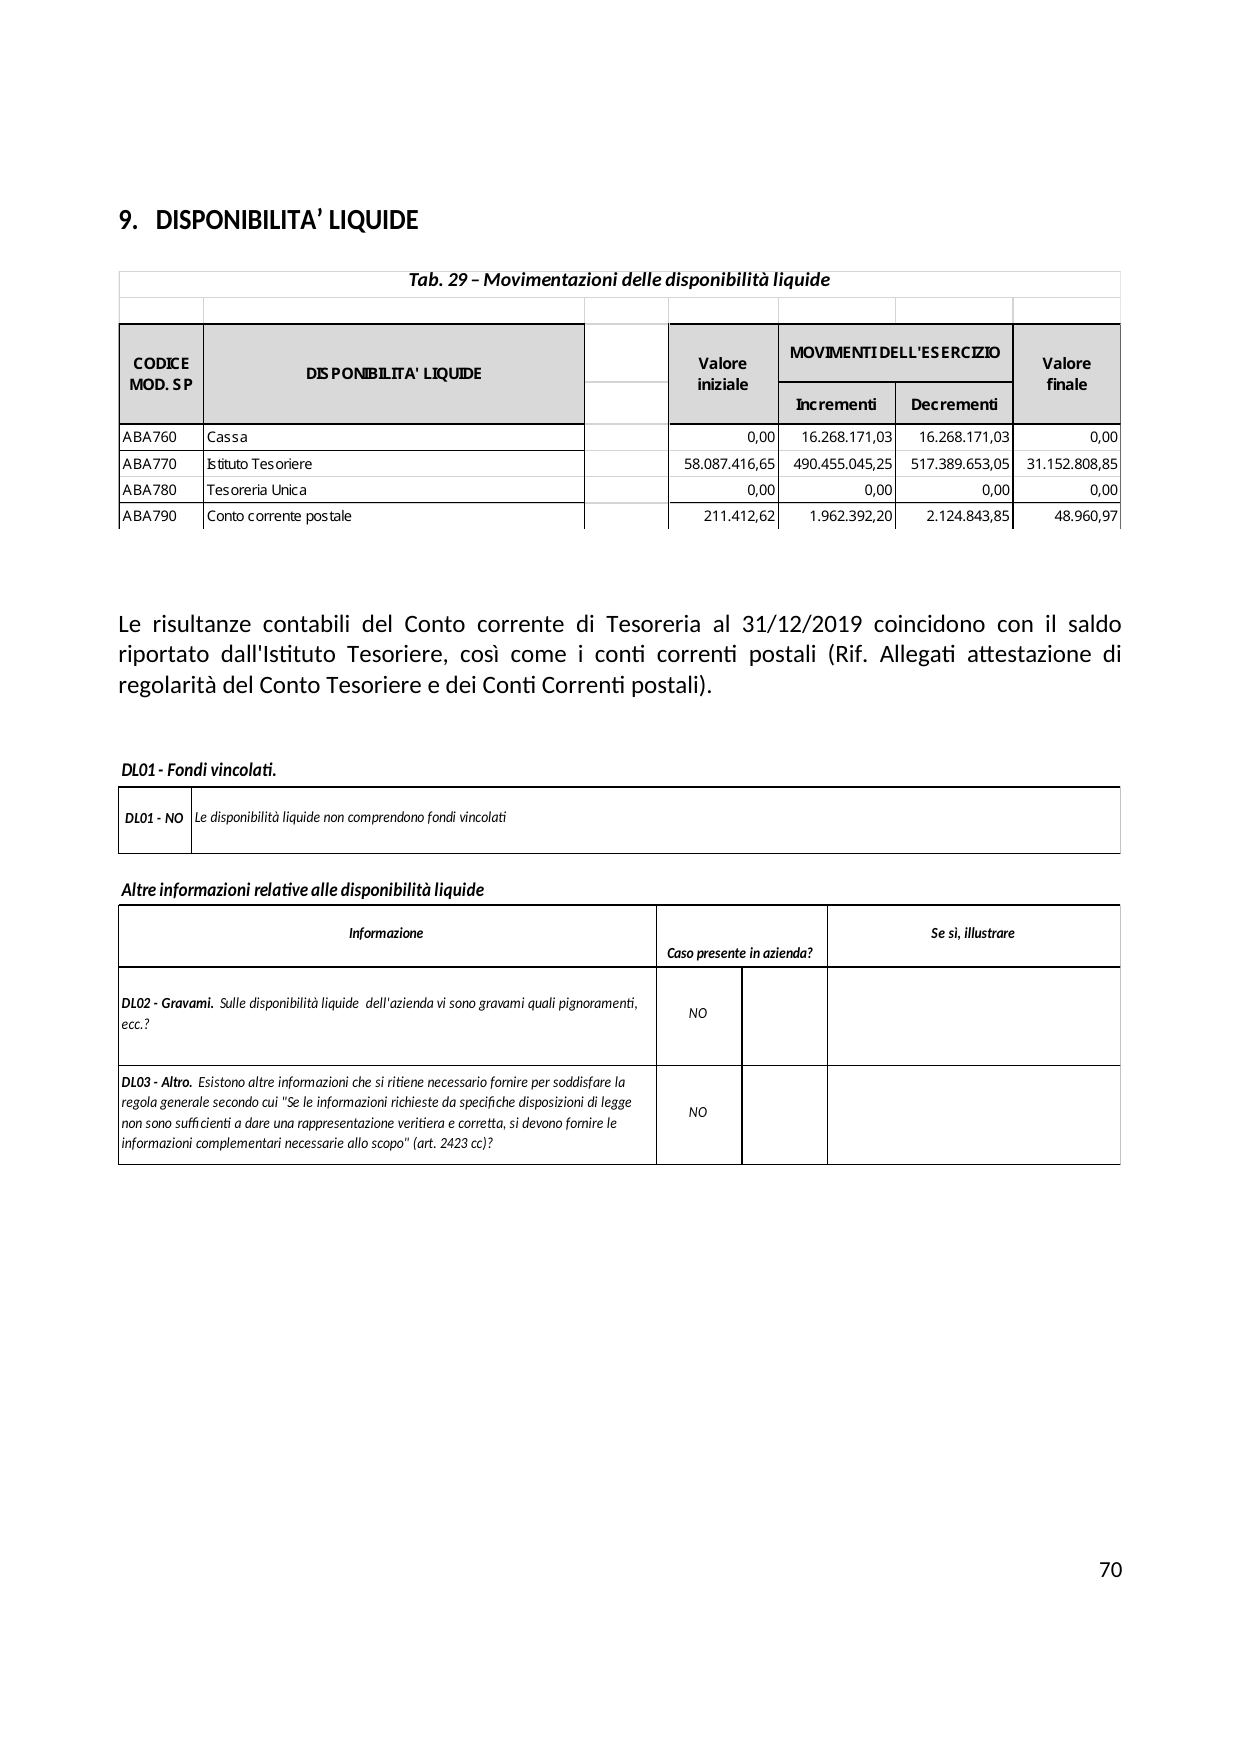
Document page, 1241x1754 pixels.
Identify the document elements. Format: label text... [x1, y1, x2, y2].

list DISPONIBILITA’ LIQUIDE [118, 206, 1122, 235]
text Le risultanze contabili del Conto corrente di Tesoreria al 31/12/2019 coincidono con il saldo riportato dall'Istituto Tesoriere, così come i conti correnti postali (Rif. Allegati attestazione di regolarità del Conto Tesoriere e dei Conti Correnti postali). [118, 608, 1122, 700]
